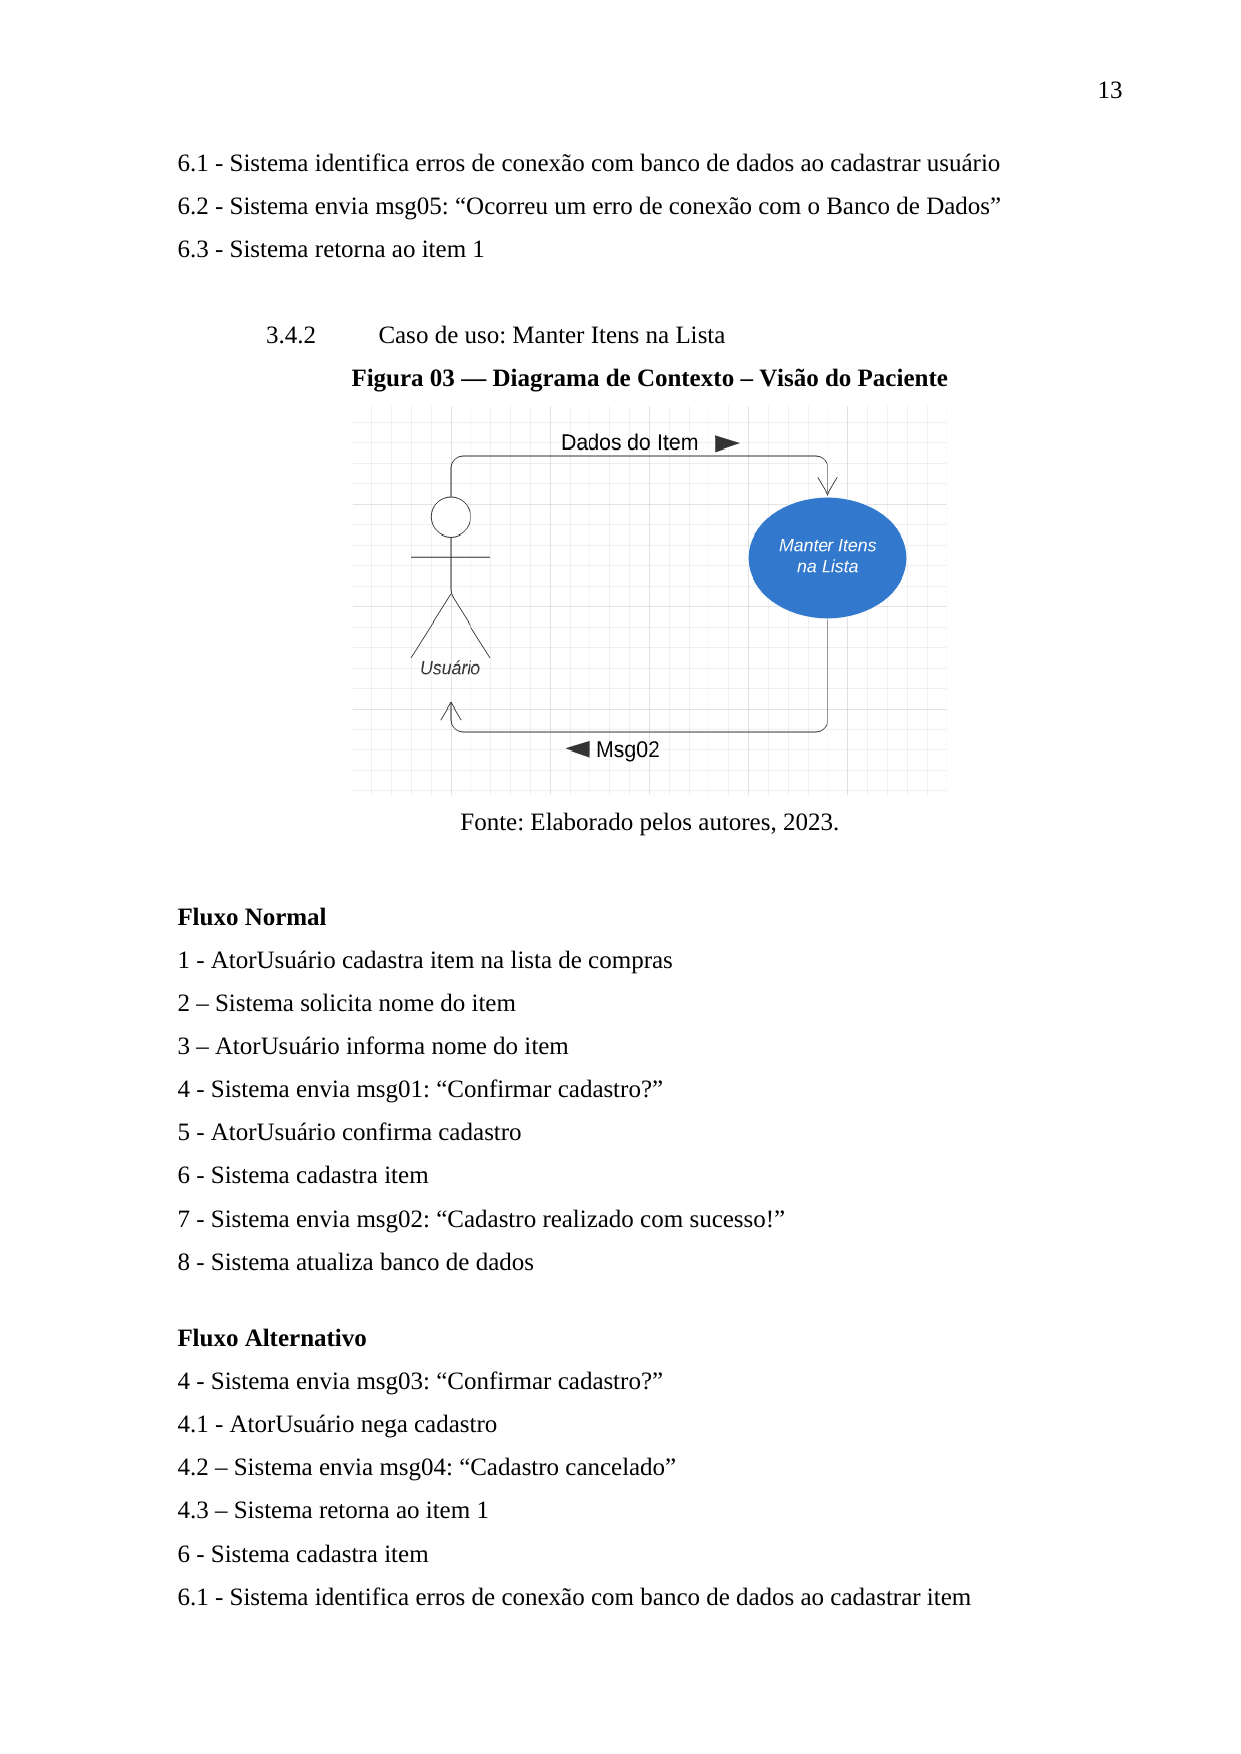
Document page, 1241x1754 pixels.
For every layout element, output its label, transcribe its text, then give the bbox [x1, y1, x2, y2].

text 4.1 - AtorUsuário nega cadastro [177, 1409, 1122, 1438]
text 3 – AtorUsuário informa nome do item [177, 1031, 1122, 1060]
text 4 - Sistema envia msg03: “Confirmar cadastro?” [177, 1366, 1122, 1395]
text 6 - Sistema cadastra item [177, 1161, 1122, 1189]
text 1 - AtorUsuário cadastra item na lista de compras [177, 945, 1122, 974]
text 6.2 - Sistema envia msg05: “Ocorreu um erro de conexão com o Banco de Dados” [177, 191, 1122, 219]
text 5 - AtorUsuário confirma cadastro [177, 1117, 1122, 1146]
text 4.3 – Sistema retorna ao item 1 [177, 1496, 1122, 1524]
picture [352, 406, 947, 795]
text Fonte: Elaborado pelos autores, 2023. [177, 807, 1122, 836]
text Fluxo Normal [177, 902, 1122, 931]
text 6.3 - Sistema retorna ao item 1 [177, 234, 1122, 263]
text 6.1 - Sistema identifica erros de conexão com banco de dados ao cadastrar usuário [177, 148, 1122, 176]
text Fluxo Alternativo [177, 1323, 1122, 1352]
text 4.2 – Sistema envia msg04: “Cadastro cancelado” [177, 1452, 1122, 1481]
text 8 - Sistema atualiza banco de dados [177, 1247, 1122, 1276]
text 2 – Sistema solicita nome do item [177, 988, 1122, 1017]
text 4 - Sistema envia msg01: “Confirmar cadastro?” [177, 1074, 1122, 1103]
text 7 - Sistema envia msg02: “Cadastro realizado com sucesso!” [177, 1204, 1122, 1232]
text 6 - Sistema cadastra item [177, 1539, 1122, 1567]
subtitle Caso de uso: Manter Itens na Lista [266, 320, 1122, 349]
text Figura 03 — Diagrama de Contexto – Visão do Paciente [177, 363, 1122, 392]
text 6.1 - Sistema identifica erros de conexão com banco de dados ao cadastrar item [177, 1582, 1122, 1611]
